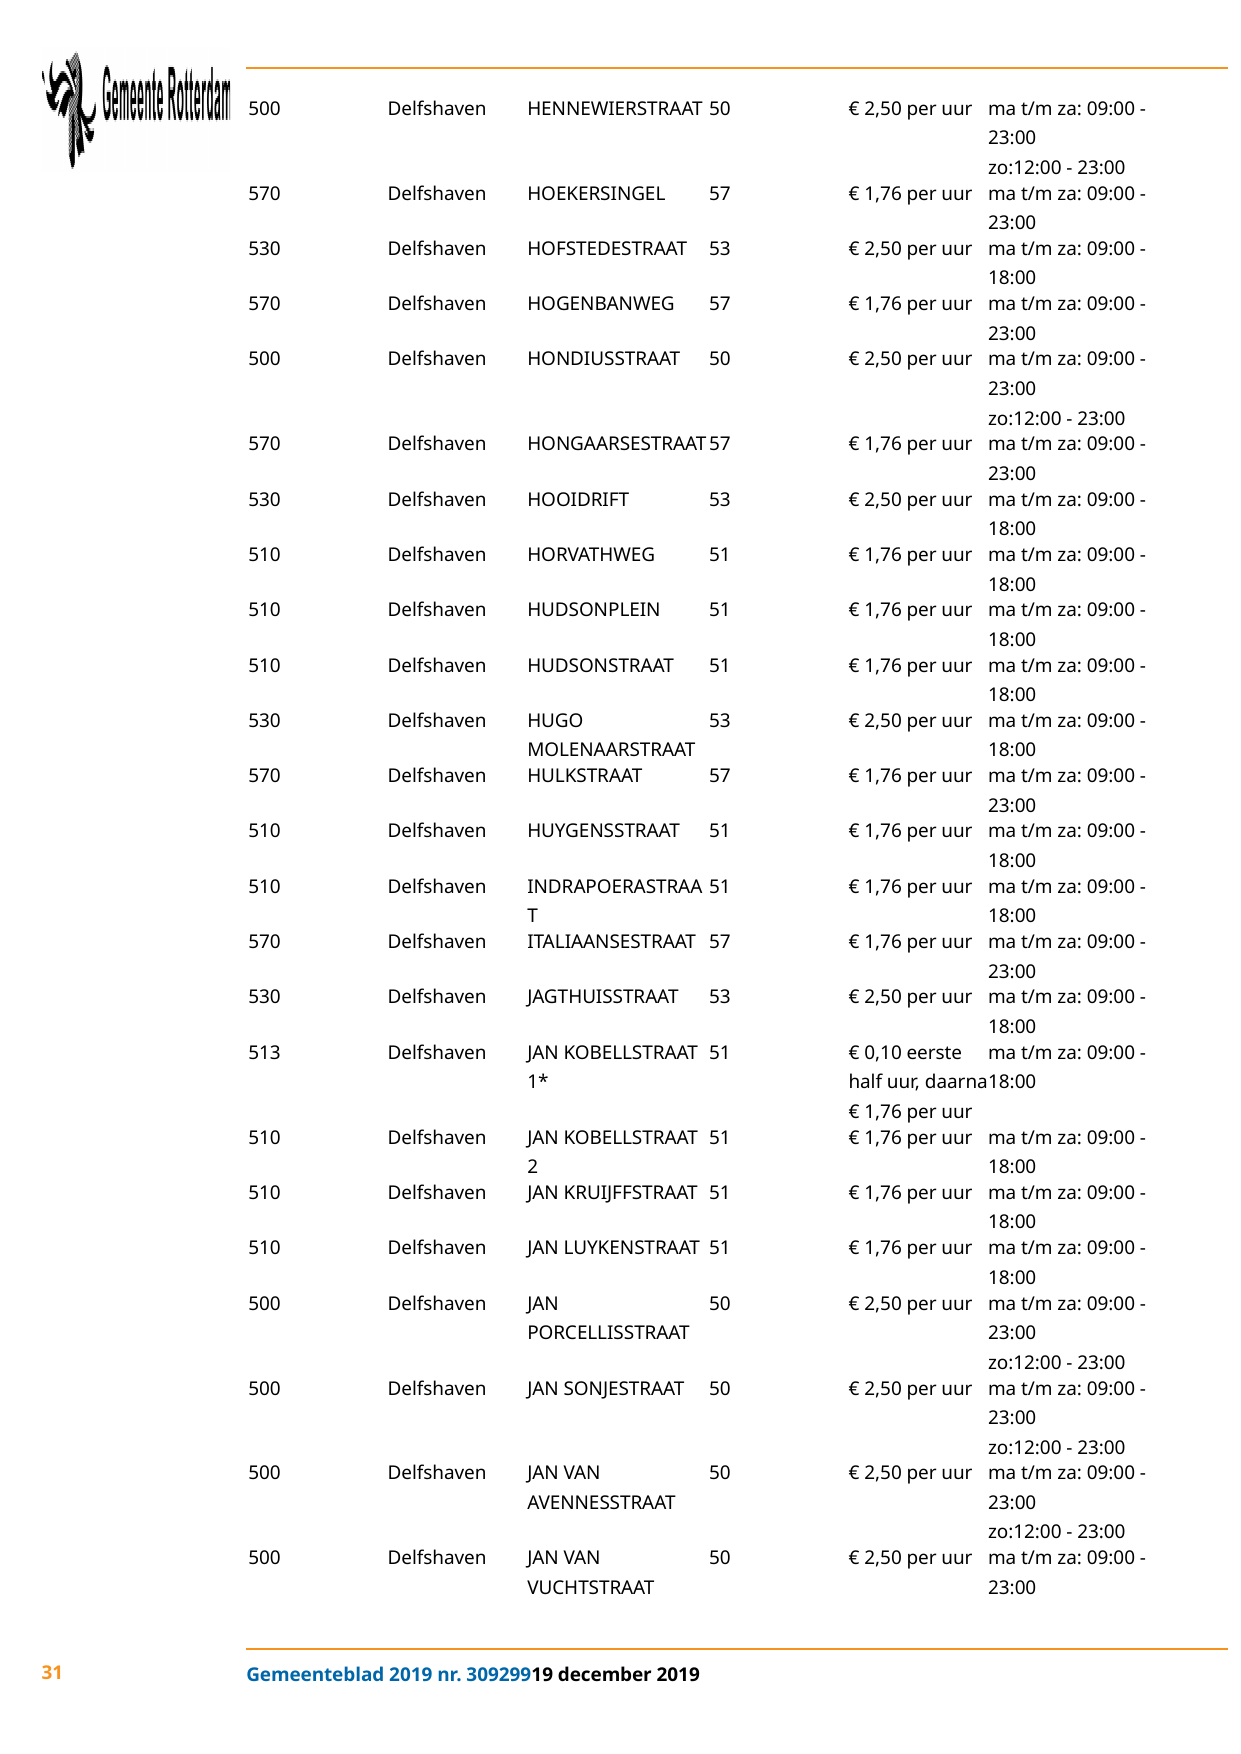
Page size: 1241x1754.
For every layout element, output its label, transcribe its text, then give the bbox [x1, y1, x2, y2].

table_cell 510 [248, 1235, 387, 1290]
table_cell Delfshaven [388, 652, 527, 707]
table_cell 530 [248, 984, 387, 1039]
table_cell 57 [709, 180, 848, 235]
table_cell Delfshaven [388, 1545, 527, 1600]
table_cell € 1,76 per uur [848, 818, 988, 873]
table_cell 50 [709, 1290, 848, 1375]
table_cell € 1,76 per uur [848, 1179, 988, 1234]
table_cell € 1,76 per uur [848, 1235, 988, 1290]
table_cell ma t/m za: 09:00 - 18:00 [988, 818, 1152, 873]
table_cell 510 [248, 818, 387, 873]
table_cell 530 [248, 486, 387, 541]
table_cell JAN VAN VUCHTSTRAAT [527, 1545, 709, 1600]
table_cell Delfshaven [388, 431, 527, 486]
table_cell JAN KOBELLSTRAAT 1* [527, 1039, 709, 1124]
table_cell HOEKERSINGEL [527, 180, 709, 235]
table_cell ma t/m za: 09:00 - 18:00 [988, 984, 1152, 1039]
table_cell 500 [248, 346, 387, 431]
table_cell Delfshaven [388, 1235, 527, 1290]
table_cell ma t/m za: 09:00 - 23:00 [988, 290, 1152, 346]
table_cell HULKSTRAAT [527, 763, 709, 818]
table_cell 530 [248, 235, 387, 290]
table_cell ITALIAANSESTRAAT [527, 928, 709, 984]
table_cell € 2,50 per uur [848, 346, 988, 431]
table_cell ma t/m za: 09:00 - 23:00 [988, 180, 1152, 235]
table_cell 570 [248, 928, 387, 984]
table_cell Delfshaven [388, 928, 527, 984]
table_cell ma t/m za: 09:00 - 18:00 [988, 486, 1152, 541]
table_cell ma t/m za: 09:00 - 23:00 zo:12:00 - 23:00 [988, 1460, 1152, 1544]
table_cell 57 [709, 928, 848, 984]
table_cell 510 [248, 541, 387, 596]
table_cell € 2,50 per uur [848, 235, 988, 290]
table_cell Delfshaven [388, 763, 527, 818]
table_cell 53 [709, 984, 848, 1039]
table_cell HONGAARSESTRAAT [527, 431, 709, 486]
table_cell ma t/m za: 09:00 - 23:00 zo:12:00 - 23:00 [988, 1290, 1152, 1375]
table_cell 57 [709, 290, 848, 346]
table_cell ma t/m za: 09:00 - 23:00 [988, 928, 1152, 984]
table_cell ma t/m za: 09:00 - 18:00 [988, 707, 1152, 762]
table_cell € 1,76 per uur [848, 290, 988, 346]
table_cell ma t/m za: 09:00 - 23:00 [988, 1545, 1152, 1600]
table_cell Delfshaven [388, 486, 527, 541]
table_cell HOGENBANWEG [527, 290, 709, 346]
table_cell JAN PORCELLISSTRAAT [527, 1290, 709, 1375]
table_cell 50 [709, 1545, 848, 1600]
table_cell 570 [248, 180, 387, 235]
table_cell 570 [248, 431, 387, 486]
table_cell INDRAPOERASTRAAT [527, 873, 709, 928]
table_cell ma t/m za: 09:00 - 18:00 [988, 596, 1152, 652]
table_cell 50 [709, 346, 848, 431]
table_cell € 2,50 per uur [848, 1375, 988, 1459]
table_cell € 2,50 per uur [848, 1290, 988, 1375]
table_cell € 1,76 per uur [848, 541, 988, 596]
table_cell ma t/m za: 09:00 - 18:00 [988, 1235, 1152, 1290]
table_cell 500 [248, 1545, 387, 1600]
table_cell JAN KRUIJFFSTRAAT [527, 1179, 709, 1234]
table_cell Delfshaven [388, 1124, 527, 1179]
table_cell € 1,76 per uur [848, 763, 988, 818]
table_cell ma t/m za: 09:00 - 18:00 [988, 873, 1152, 928]
table_cell Delfshaven [388, 541, 527, 596]
table_cell HONDIUSSTRAAT [527, 346, 709, 431]
table_cell ma t/m za: 09:00 - 18:00 [988, 235, 1152, 290]
table_cell € 1,76 per uur [848, 431, 988, 486]
table_cell JAN LUYKENSTRAAT [527, 1235, 709, 1290]
table_cell ma t/m za: 09:00 - 23:00 zo:12:00 - 23:00 [988, 95, 1152, 180]
table_cell Delfshaven [388, 290, 527, 346]
table_cell Delfshaven [388, 1460, 527, 1544]
table_cell 530 [248, 707, 387, 762]
table_cell ma t/m za: 09:00 - 18:00 [988, 541, 1152, 596]
table_cell 51 [709, 1039, 848, 1124]
table_cell 51 [709, 596, 848, 652]
table_cell 53 [709, 707, 848, 762]
table_cell 510 [248, 1179, 387, 1234]
table_cell 500 [248, 1375, 387, 1459]
table_cell ma t/m za: 09:00 - 18:00 [988, 1039, 1152, 1124]
table_cell 51 [709, 1179, 848, 1234]
table_cell HENNEWIERSTRAAT [527, 95, 709, 180]
table_cell € 1,76 per uur [848, 596, 988, 652]
table_cell € 2,50 per uur [848, 1545, 988, 1600]
table_cell 510 [248, 652, 387, 707]
table_cell 51 [709, 1124, 848, 1179]
table_cell 57 [709, 763, 848, 818]
table_cell HORVATHWEG [527, 541, 709, 596]
table_cell Delfshaven [388, 95, 527, 180]
table_cell Delfshaven [388, 1290, 527, 1375]
table_cell 510 [248, 596, 387, 652]
table_cell 50 [709, 1460, 848, 1544]
table_cell 50 [709, 1375, 848, 1459]
table_cell ma t/m za: 09:00 - 18:00 [988, 652, 1152, 707]
table_cell 51 [709, 541, 848, 596]
table_cell 53 [709, 486, 848, 541]
table_cell JAN VAN AVENNESSTRAAT [527, 1460, 709, 1544]
table_cell € 2,50 per uur [848, 1460, 988, 1544]
table_cell 51 [709, 818, 848, 873]
table_cell ma t/m za: 09:00 - 18:00 [988, 1124, 1152, 1179]
table_cell 51 [709, 1235, 848, 1290]
table_cell 513 [248, 1039, 387, 1124]
table_cell 570 [248, 763, 387, 818]
table_cell 500 [248, 1290, 387, 1375]
table_cell ma t/m za: 09:00 - 23:00 zo:12:00 - 23:00 [988, 1375, 1152, 1459]
table_cell 500 [248, 95, 387, 180]
table_cell € 2,50 per uur [848, 984, 988, 1039]
table_cell € 1,76 per uur [848, 928, 988, 984]
table_cell € 1,76 per uur [848, 1124, 988, 1179]
table_cell € 2,50 per uur [848, 95, 988, 180]
table_cell € 0,10 eerste half uur, daarna € 1,76 per uur [848, 1039, 988, 1124]
table_cell 510 [248, 1124, 387, 1179]
table_cell 51 [709, 873, 848, 928]
picture [41, 47, 231, 172]
table_cell Delfshaven [388, 235, 527, 290]
table_cell HUDSONPLEIN [527, 596, 709, 652]
table_cell € 1,76 per uur [848, 652, 988, 707]
table_cell 500 [248, 1460, 387, 1544]
table_cell HOOIDRIFT [527, 486, 709, 541]
table_cell 53 [709, 235, 848, 290]
table_cell € 2,50 per uur [848, 486, 988, 541]
table_cell JAN SONJESTRAAT [527, 1375, 709, 1459]
table_cell Delfshaven [388, 180, 527, 235]
table_cell Delfshaven [388, 707, 527, 762]
table_cell € 2,50 per uur [848, 707, 988, 762]
table_cell HUGO MOLENAARSTRAAT [527, 707, 709, 762]
table_cell 570 [248, 290, 387, 346]
table_cell HOFSTEDESTRAAT [527, 235, 709, 290]
table_cell 510 [248, 873, 387, 928]
table_cell 51 [709, 652, 848, 707]
table_cell Delfshaven [388, 596, 527, 652]
table_cell Delfshaven [388, 873, 527, 928]
table_cell ma t/m za: 09:00 - 18:00 [988, 1179, 1152, 1234]
table_cell € 1,76 per uur [848, 180, 988, 235]
table_cell ma t/m za: 09:00 - 23:00 [988, 763, 1152, 818]
table_cell JAN KOBELLSTRAAT 2 [527, 1124, 709, 1179]
table_cell HUYGENSSTRAAT [527, 818, 709, 873]
table_cell 50 [709, 95, 848, 180]
table_cell ma t/m za: 09:00 - 23:00 zo:12:00 - 23:00 [988, 346, 1152, 431]
table_cell Delfshaven [388, 818, 527, 873]
table_cell Delfshaven [388, 1179, 527, 1234]
table_cell JAGTHUISSTRAAT [527, 984, 709, 1039]
table_cell ma t/m za: 09:00 - 23:00 [988, 431, 1152, 486]
table_cell € 1,76 per uur [848, 873, 988, 928]
table_cell Delfshaven [388, 1039, 527, 1124]
table_cell HUDSONSTRAAT [527, 652, 709, 707]
table_cell Delfshaven [388, 346, 527, 431]
table_cell 57 [709, 431, 848, 486]
table_cell Delfshaven [388, 1375, 527, 1459]
table_cell Delfshaven [388, 984, 527, 1039]
